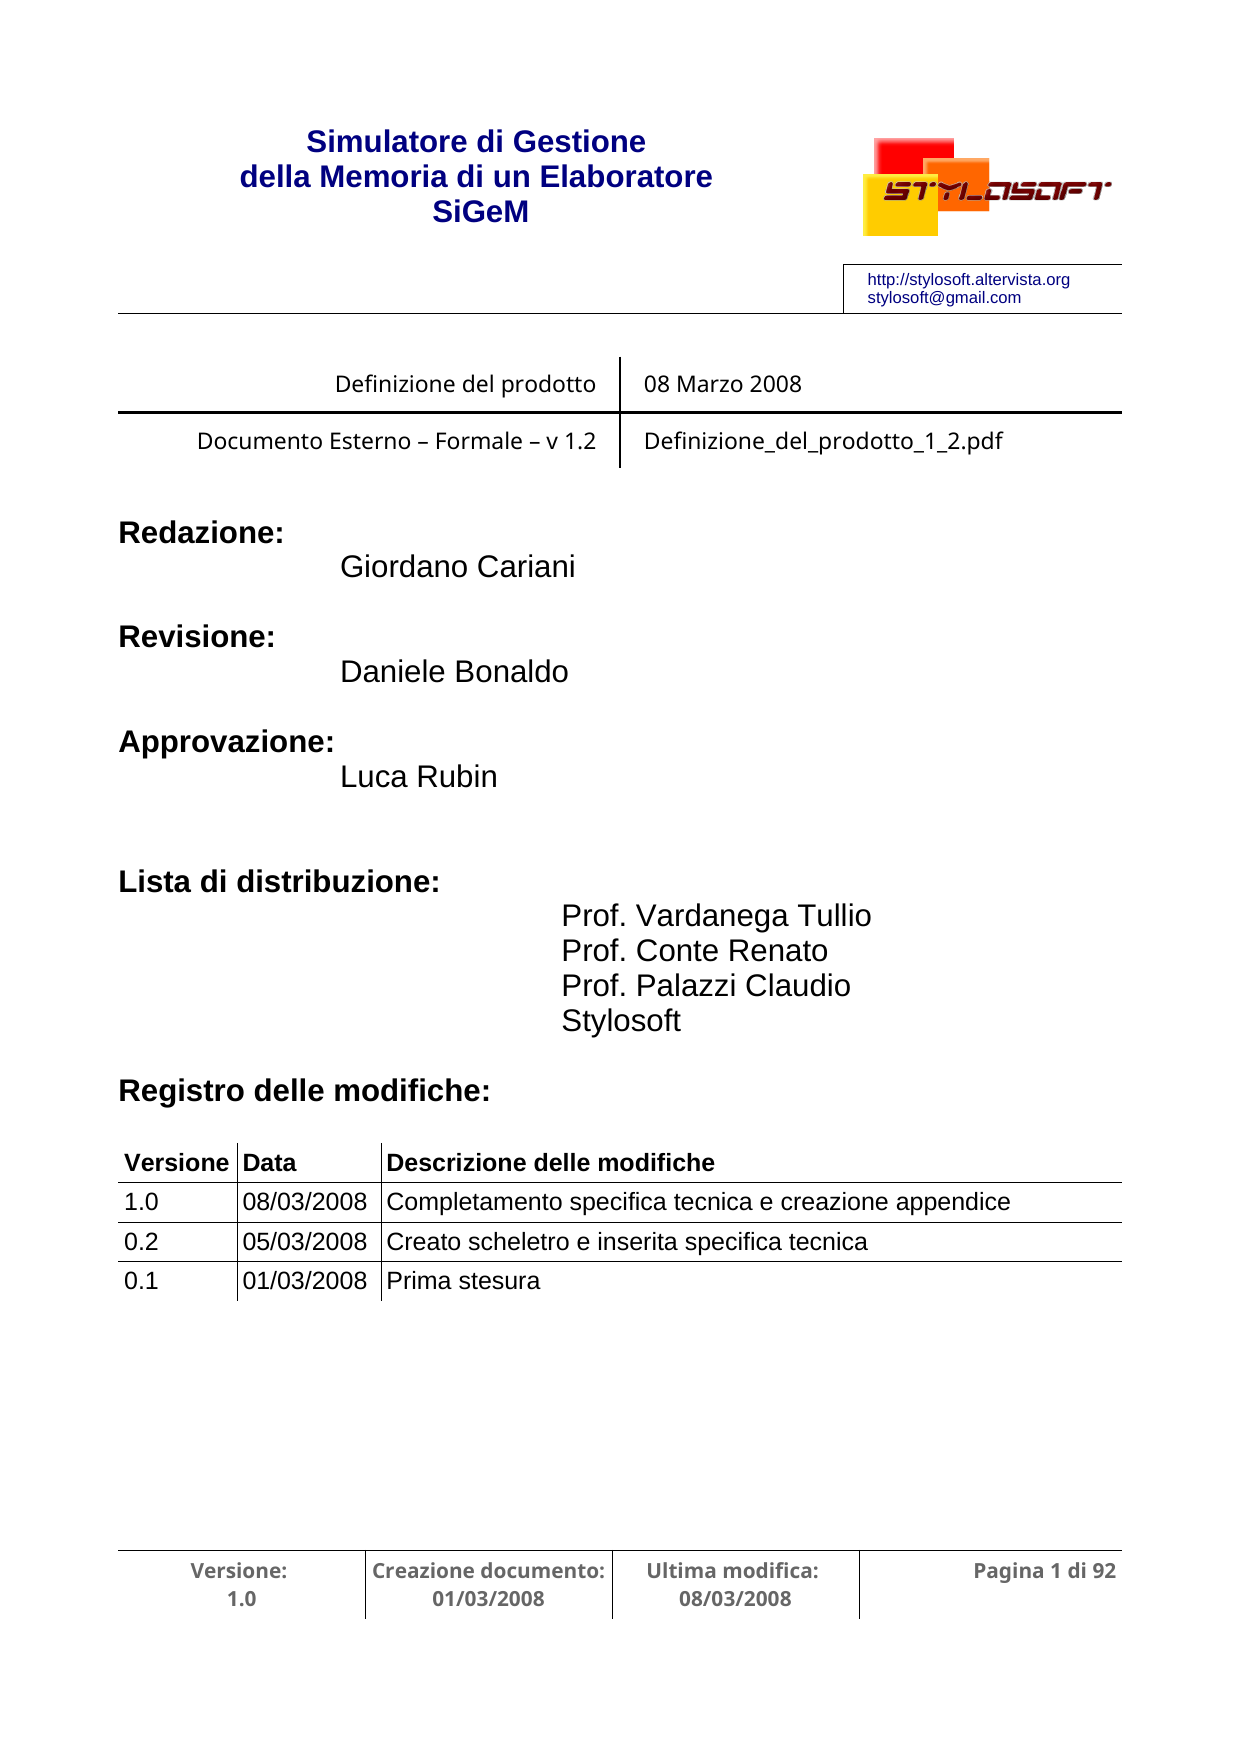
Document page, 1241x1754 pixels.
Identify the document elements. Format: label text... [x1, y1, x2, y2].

text Revisione: [118, 619, 1122, 654]
table_cell 01/03/2008 [238, 1262, 381, 1301]
table_header Data [238, 1143, 381, 1182]
text Prof. Palazzi Claudio [118, 968, 1122, 1003]
text Prof. Conte Renato [118, 933, 1122, 968]
table_cell 0.2 [118, 1223, 237, 1261]
table_header Descrizione delle modifiche [382, 1143, 1122, 1182]
text Stylosoft [118, 1003, 1122, 1038]
text Registro delle modifiche: [118, 1073, 1122, 1108]
table_cell 08/03/2008 [238, 1183, 381, 1222]
table_cell Completamento specifica tecnica e creazione appendice [382, 1183, 1122, 1222]
table_cell 0.1 [118, 1262, 237, 1301]
text Prof. Vardanega Tullio [118, 898, 1122, 933]
table_cell Prima stesura [382, 1262, 1122, 1301]
table_cell Definizione_del_prodotto_1_2.pdf [621, 414, 1122, 468]
text Luca Rubin [118, 759, 1122, 794]
table_header 08 Marzo 2008 [621, 357, 1122, 411]
text Lista di distribuzione: [118, 864, 1122, 898]
text Giordano Cariani [118, 549, 1122, 584]
table_cell 1.0 [118, 1183, 237, 1222]
picture [848, 123, 1117, 247]
table_cell Documento Esterno – Formale – v 1.2 [118, 414, 619, 468]
table_header Definizione del prodotto [118, 357, 619, 411]
text Approvazione: [118, 724, 1122, 759]
text Daniele Bonaldo [118, 654, 1122, 689]
text Redazione: [118, 515, 1122, 549]
table_header Versione [118, 1143, 237, 1182]
table_cell 05/03/2008 [238, 1223, 381, 1261]
table_cell Creato scheletro e inserita specifica tecnica [382, 1223, 1122, 1261]
